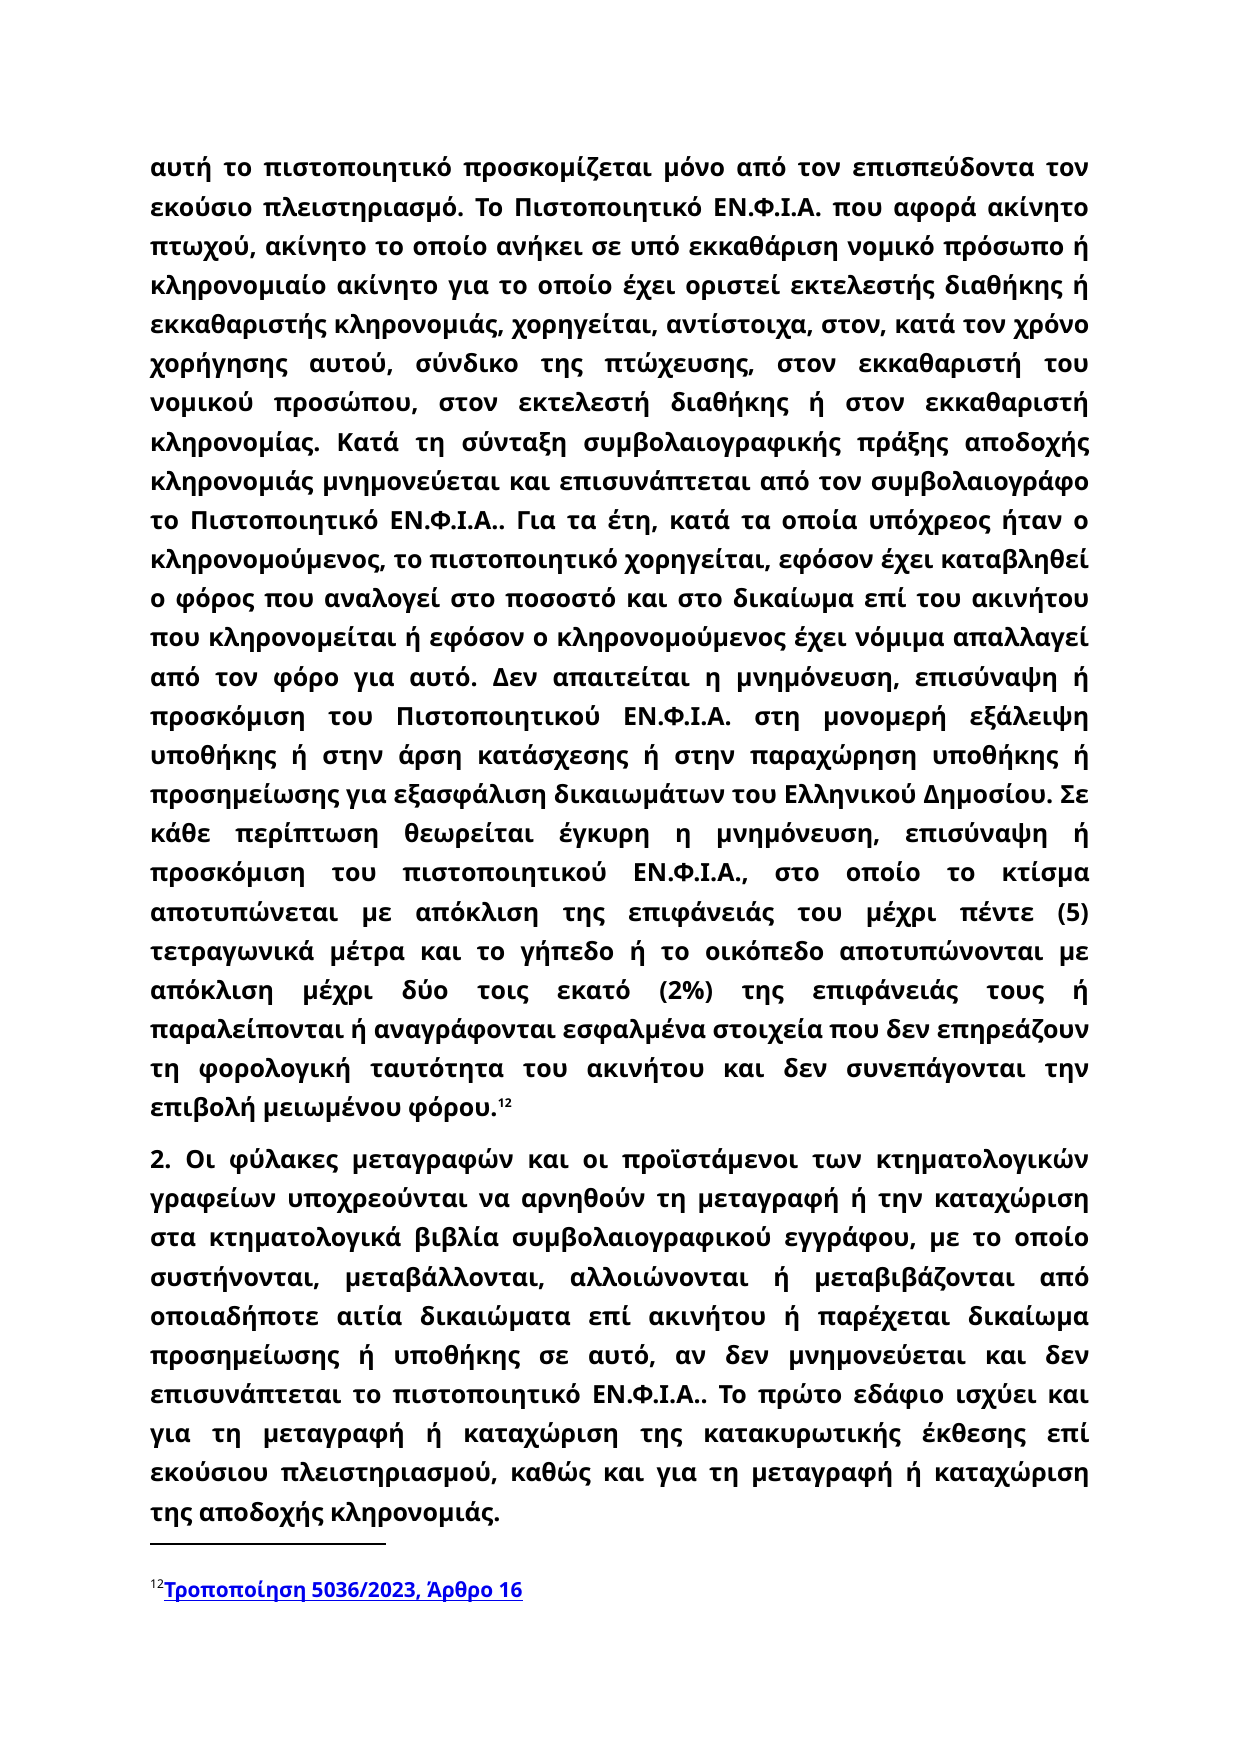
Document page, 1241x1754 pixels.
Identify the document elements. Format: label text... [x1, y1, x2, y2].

text αυτή το πιστοποιητικό προσκομίζεται μόνο από τον επισπεύδοντα τον εκούσιο πλειστηριασμό. Το Πιστοποιητικό ΕΝ.Φ.Ι.Α. που αφορά ακίνητο πτωχού, ακίνητο το οποίο ανήκει σε υπό εκκαθάριση νομικό πρόσωπο ή κληρονομιαίο ακίνητο για το οποίο έχει οριστεί εκτελεστής διαθήκης ή εκκαθαριστής κληρονομιάς, χορηγείται, αντίστοιχα, στον, κατά τον χρόνο χορήγησης αυτού, σύνδικο της πτώχευσης, στον εκκαθαριστή του νομικού προσώπου, στον εκτελεστή διαθήκης ή στον εκκαθαριστή κληρονομίας. Κατά τη σύνταξη συμβολαιογραφικής πράξης αποδοχής κληρονομιάς μνημονεύεται και επισυνάπτεται από τον συμβολαιογράφο το Πιστοποιητικό ΕΝ.Φ.Ι.Α.. Για τα έτη, κατά τα οποία υπόχρεος ήταν ο κληρονομούμενος, το πιστοποιητικό χορηγείται, εφόσον έχει καταβληθεί ο φόρος που αναλογεί στο ποσοστό και στο δικαίωμα επί του ακινήτου που κληρονομείται ή εφόσον ο κληρονομούμενος έχει νόμιμα απαλλαγεί από τον φόρο για αυτό. Δεν απαιτείται η μνημόνευση, επισύναψη ή προσκόμιση του Πιστοποιητικού ΕΝ.Φ.Ι.Α. στη μονομερή εξάλειψη υποθήκης ή στην άρση κατάσχεσης ή στην παραχώρηση υποθήκης ή προσημείωσης για εξασφάλιση δικαιωμάτων του Ελληνικού Δημοσίου. Σε κάθε περίπτωση θεωρείται έγκυρη η μνημόνευση, επισύναψη ή προσκόμιση του πιστοποιητικού ΕΝ.Φ.Ι.Α., στο οποίο το κτίσμα αποτυπώνεται με απόκλιση της επιφάνειάς του μέχρι πέντε (5) τετραγωνικά μέτρα και το γήπεδο ή το οικόπεδο αποτυπώνονται με απόκλιση μέχρι δύο τοις εκατό (2%) της επιφάνειάς τους ή παραλείπονται ή αναγράφονται εσφαλμένα στοιχεία που δεν επηρεάζουν τη φορολογική ταυτότητα του ακινήτου και δεν συνεπάγονται την επιβολή μειωμένου φόρου. [150, 150, 1090, 1124]
text Τροποποίηση 5036/2023, Άρθρο 16 [150, 1576, 1090, 1604]
text 2. Οι φύλακες μεταγραφών και οι προϊστάμενοι των κτηματολογικών γραφείων υποχρεούνται να αρνηθούν τη μεταγραφή ή την καταχώριση στα κτηματολογικά βιβλία συμβολαιογραφικού εγγράφου, με το οποίο συστήνονται, μεταβάλλονται, αλλοιώνονται ή μεταβιβάζονται από οποιαδήποτε αιτία δικαιώματα επί ακινήτου ή παρέχεται δικαίωμα προσημείωσης ή υποθήκης σε αυτό, αν δεν μνημονεύεται και δεν επισυνάπτεται το πιστοποιητικό ΕΝ.Φ.Ι.Α.. Το πρώτο εδάφιο ισχύει και για τη μεταγραφή ή καταχώριση της κατακυρωτικής έκθεσης επί εκούσιου πλειστηριασμού, καθώς και για τη μεταγραφή ή καταχώριση της αποδοχής κληρονομιάς. [150, 1142, 1090, 1528]
